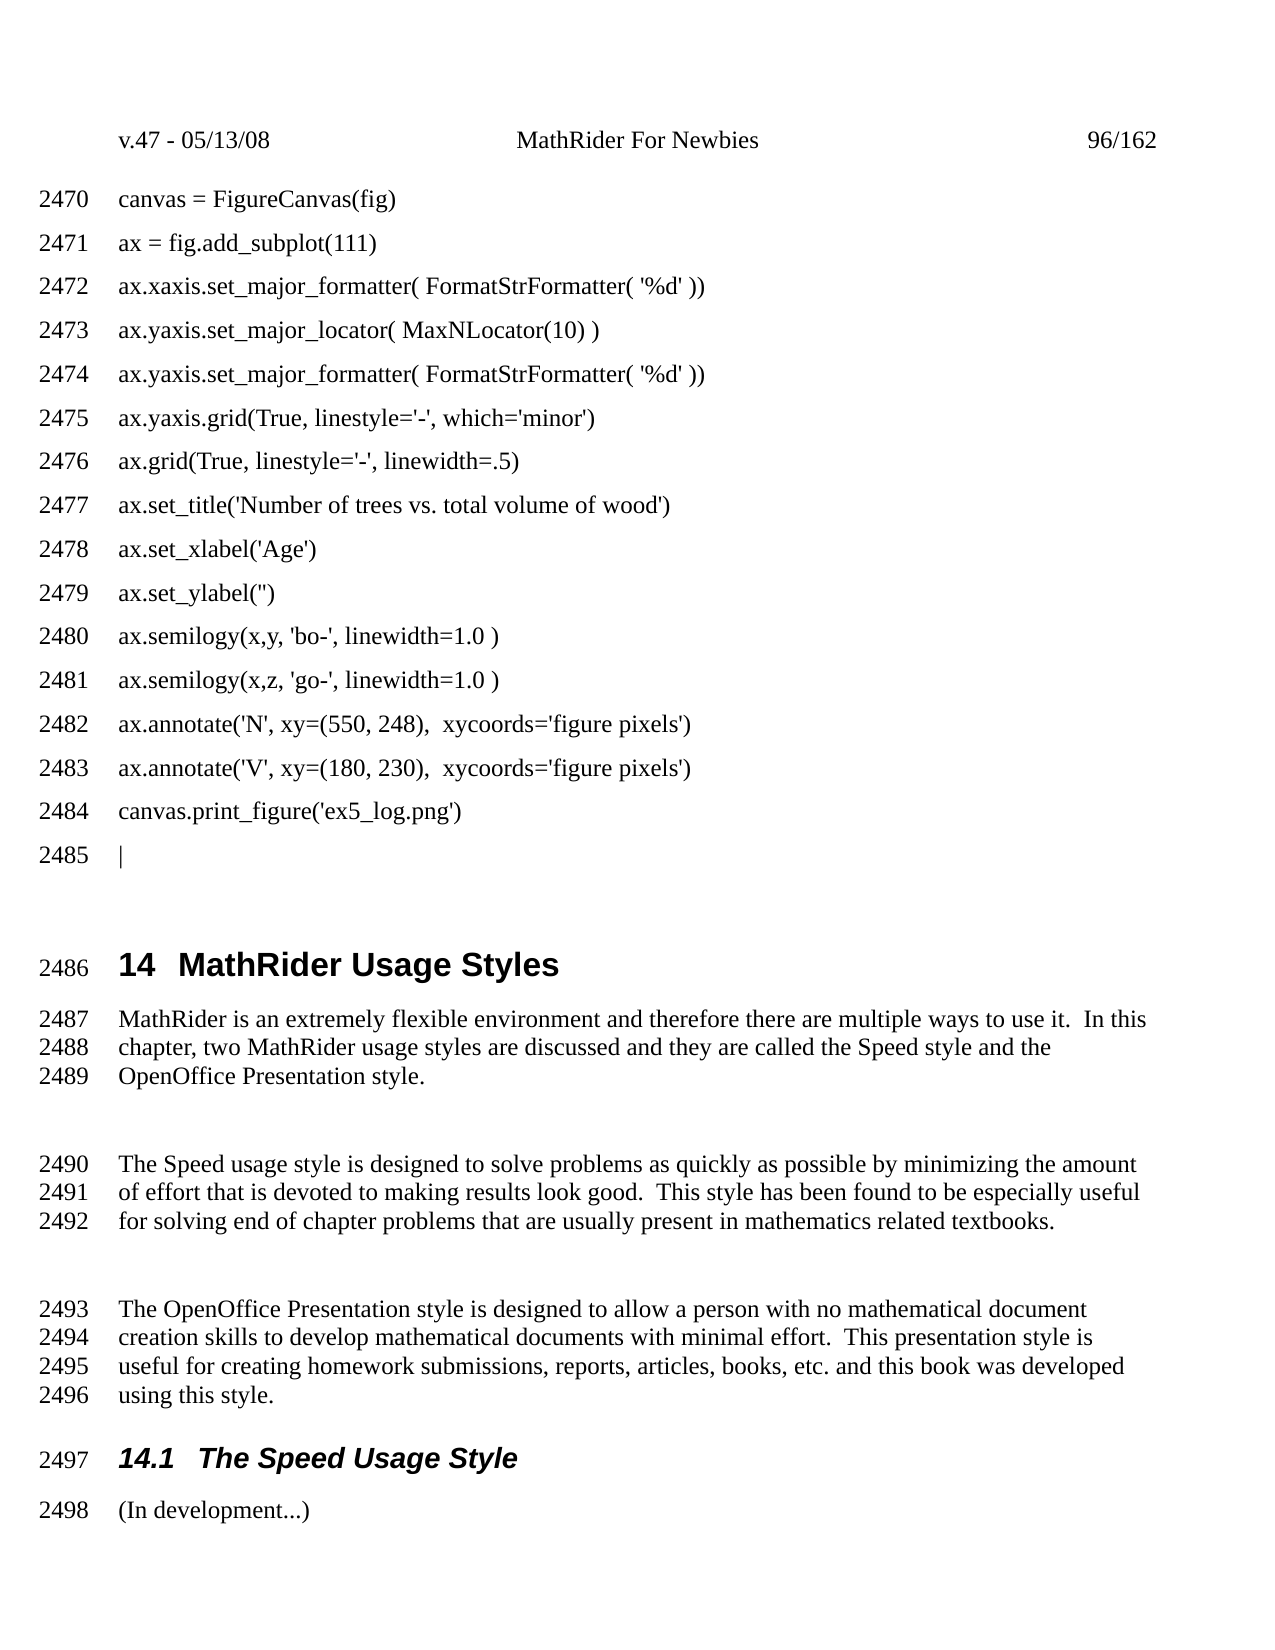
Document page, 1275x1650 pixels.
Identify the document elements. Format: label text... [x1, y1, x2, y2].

text ax.semilogy(x,z, 'go-', linewidth=1.0 ) [118, 665, 1157, 694]
text ax.set_title('Number of trees vs. total volume of wood') [118, 490, 1157, 519]
text ax.yaxis.set_major_formatter( FormatStrFormatter( '%d' )) [118, 359, 1157, 388]
subtitle The Speed Usage Style [118, 1441, 1157, 1475]
text ax.yaxis.grid(True, linestyle='-', which='minor') [118, 403, 1157, 431]
text ax.annotate('N', xy=(550, 248), xycoords='figure pixels') [118, 709, 1157, 738]
text (In development...) [118, 1495, 1157, 1523]
text ax.annotate('V', xy=(180, 230), xycoords='figure pixels') [118, 753, 1157, 781]
text ax.xaxis.set_major_formatter( FormatStrFormatter( '%d' )) [118, 271, 1157, 300]
text ax.set_xlabel('Age') [118, 534, 1157, 563]
text canvas = FigureCanvas(fig) [118, 184, 1157, 213]
text ax.semilogy(x,y, 'bo-', linewidth=1.0 ) [118, 621, 1157, 650]
text The Speed usage style is designed to solve problems as quickly as possible by minimizing the amount of effort that is devoted to making results look good. This style has been found to be especially useful for solving end of chapter problems that are usually present in mathematics related textbooks. [118, 1149, 1157, 1235]
subtitle MathRider Usage Styles [118, 945, 1157, 984]
text ax.set_ylabel('') [118, 578, 1157, 606]
text canvas.print_figure('ex5_log.png') [118, 796, 1157, 825]
text MathRider is an extremely flexible environment and therefore there are multiple ways to use it. In this chapter, two MathRider usage styles are discussed and they are called the Speed style and the OpenOffice Presentation style. [118, 1004, 1157, 1090]
text ax = fig.add_subplot(111) [118, 228, 1157, 256]
text The OpenOffice Presentation style is designed to allow a person with no mathematical document creation skills to develop mathematical documents with minimal effort. This presentation style is useful for creating homework submissions, reports, articles, books, etc. and this book was developed using this style. [118, 1294, 1157, 1409]
text ax.grid(True, linestyle='-', linewidth=.5) [118, 446, 1157, 475]
text ax.yaxis.set_major_locator( MaxNLocator(10) ) [118, 315, 1157, 344]
text | [118, 840, 1157, 869]
